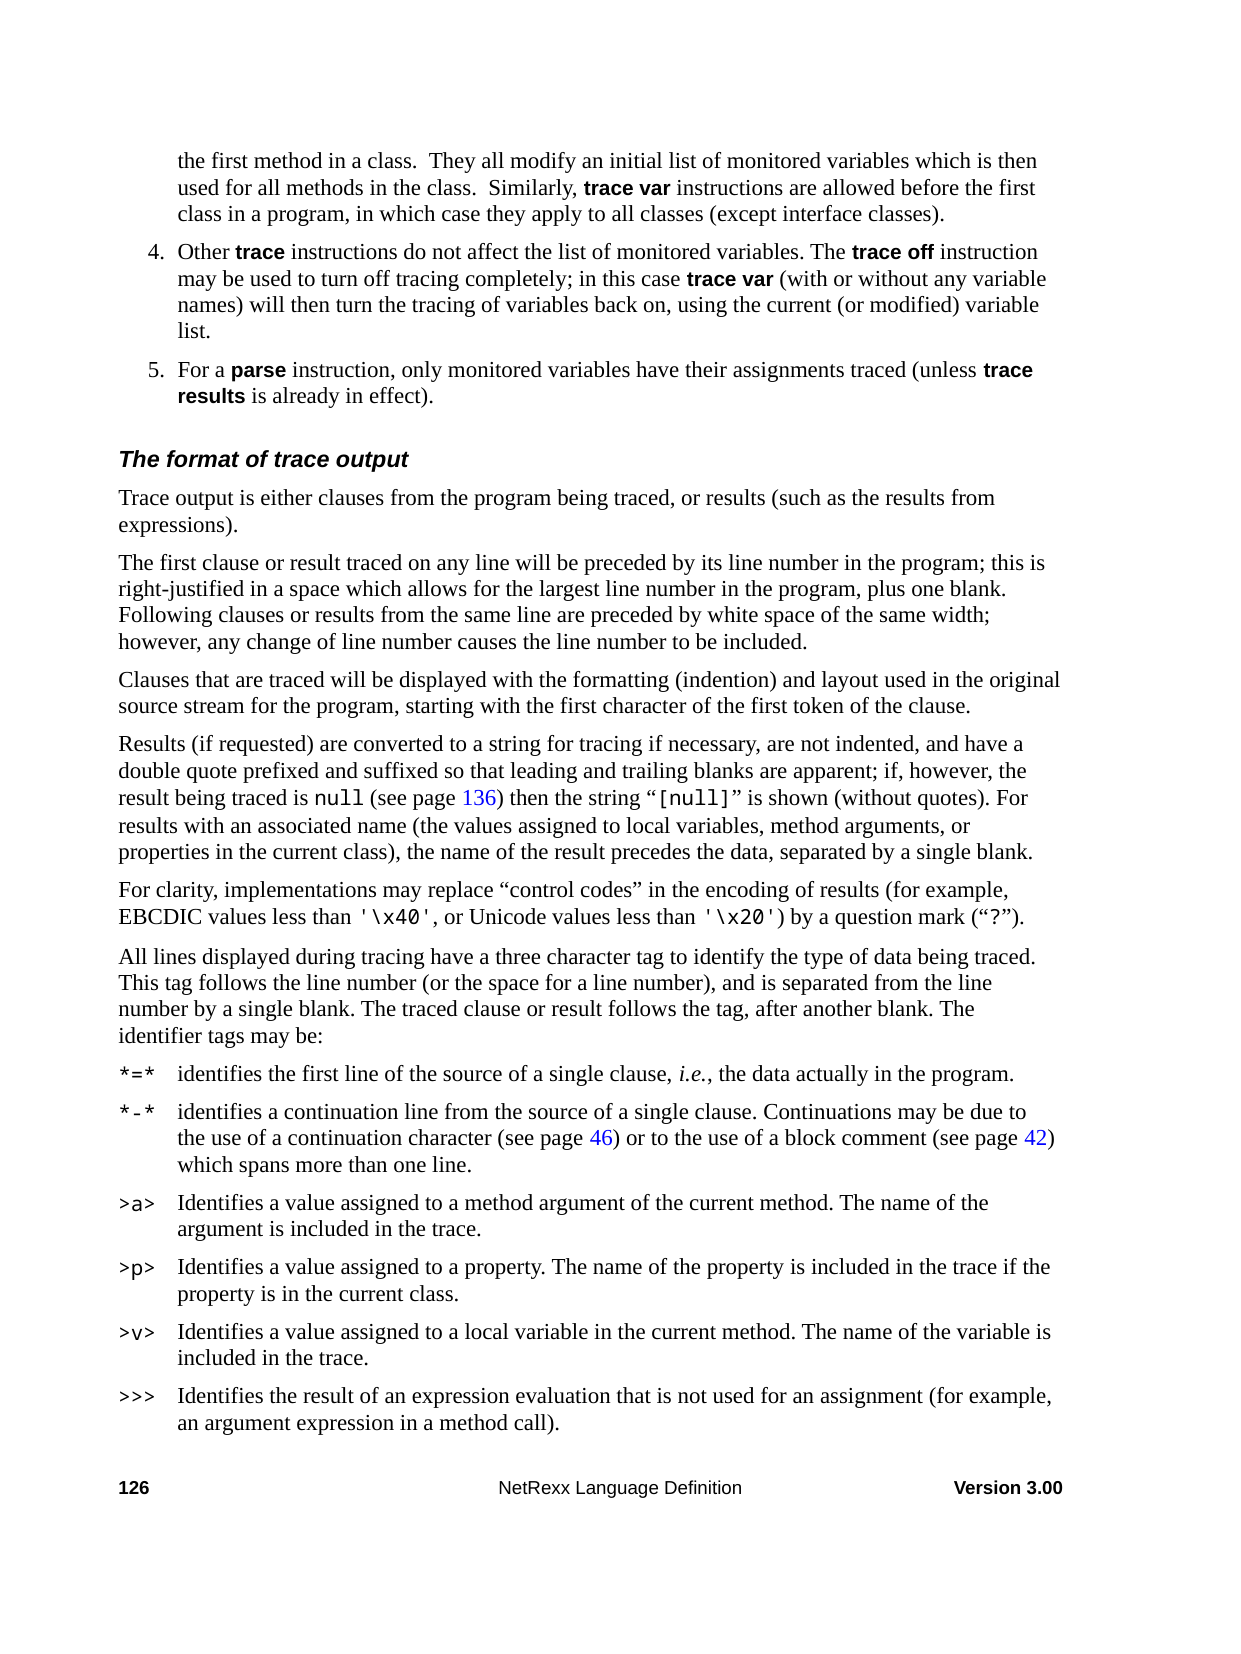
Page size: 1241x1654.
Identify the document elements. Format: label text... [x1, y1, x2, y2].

table_cell >p> [118, 1253, 177, 1318]
list Other trace instructions do not affect the list of monitored variables. The trace off instruction may be used to turn off tracing completely; in this case trace var (with or without any variable names) will then turn the tracing of variables back on, using the current (or modified) variable list. [148, 238, 1063, 344]
text For clarity, implementations may replace “control codes” in the encoding of results (for example, EBCDIC values less than '\x40', or Unicode values less than '\x20') by a question mark (“?”). [118, 876, 1063, 931]
table_header identifies the first line of the source of a single clause, i.e., the data actually in the program. [177, 1060, 1063, 1098]
text The first clause or result traced on any line will be preceded by its line number in the program; this is right-justified in a space which allows for the largest line number in the program, plus one blank. Following clauses or results from the same line are preceded by white space of the same width; however, any change of line number causes the line number to be included. [118, 549, 1063, 654]
list For a parse instruction, only monitored variables have their assignments traced (unless trace results is already in effect). [148, 356, 1063, 408]
table_cell Identifies a value assigned to a property. The name of the property is included in the trace if the property is in the current class. [177, 1253, 1063, 1318]
table_cell *-* [118, 1098, 177, 1189]
table_cell Identifies the result of an expression evaluation that is not used for an assignment (for example, an argument expression in a method call). [177, 1382, 1063, 1447]
table_cell Identifies a value assigned to a method argument of the current method. The name of the argument is included in the trace. [177, 1189, 1063, 1253]
subtitle The format of trace output [118, 445, 1063, 472]
table_cell identifies a continuation line from the source of a single clause. Continuations may be due to the use of a continuation character (see page 44) or to the use of a block comment (see page 40) which spans more than one line. [177, 1098, 1063, 1189]
text Results (if requested) are converted to a string for tracing if necessary, are not indented, and have a double quote prefixed and suffixed so that leading and trailing blanks are apparent; if, however, the result being traced is null (see page 130) then the string “[null]” is shown (without quotes). For results with an associated name (the values assigned to local variables, method arguments, or properties in the current class), the name of the result precedes the data, separated by a single blank. [118, 731, 1063, 864]
table_cell Identifies a value assigned to a local variable in the current method. The name of the variable is included in the trace. [177, 1318, 1063, 1382]
table_header *=* [118, 1060, 177, 1098]
list the first method in a class. They all modify an initial list of monitored variables which is then used for all methods in the class. Similarly, trace var instructions are allowed before the first class in a program, in which case they apply to all classes (except interface classes). [148, 148, 1063, 227]
text Clauses that are traced will be displayed with the formatting (indention) and layout used in the original source stream for the program, starting with the first character of the first token of the clause. [118, 666, 1063, 719]
table_cell >a> [118, 1189, 177, 1253]
text Trace output is either clauses from the program being traced, or results (such as the results from expressions). [118, 484, 1063, 537]
table_cell >>> [118, 1382, 177, 1447]
text All lines displayed during tracing have a three character tag to identify the type of data being traced. This tag follows the line number (or the space for a line number), and is separated from the line number by a single blank. The traced clause or result follows the tag, after another blank. The identifier tags may be: [118, 943, 1063, 1048]
table_cell >v> [118, 1318, 177, 1382]
